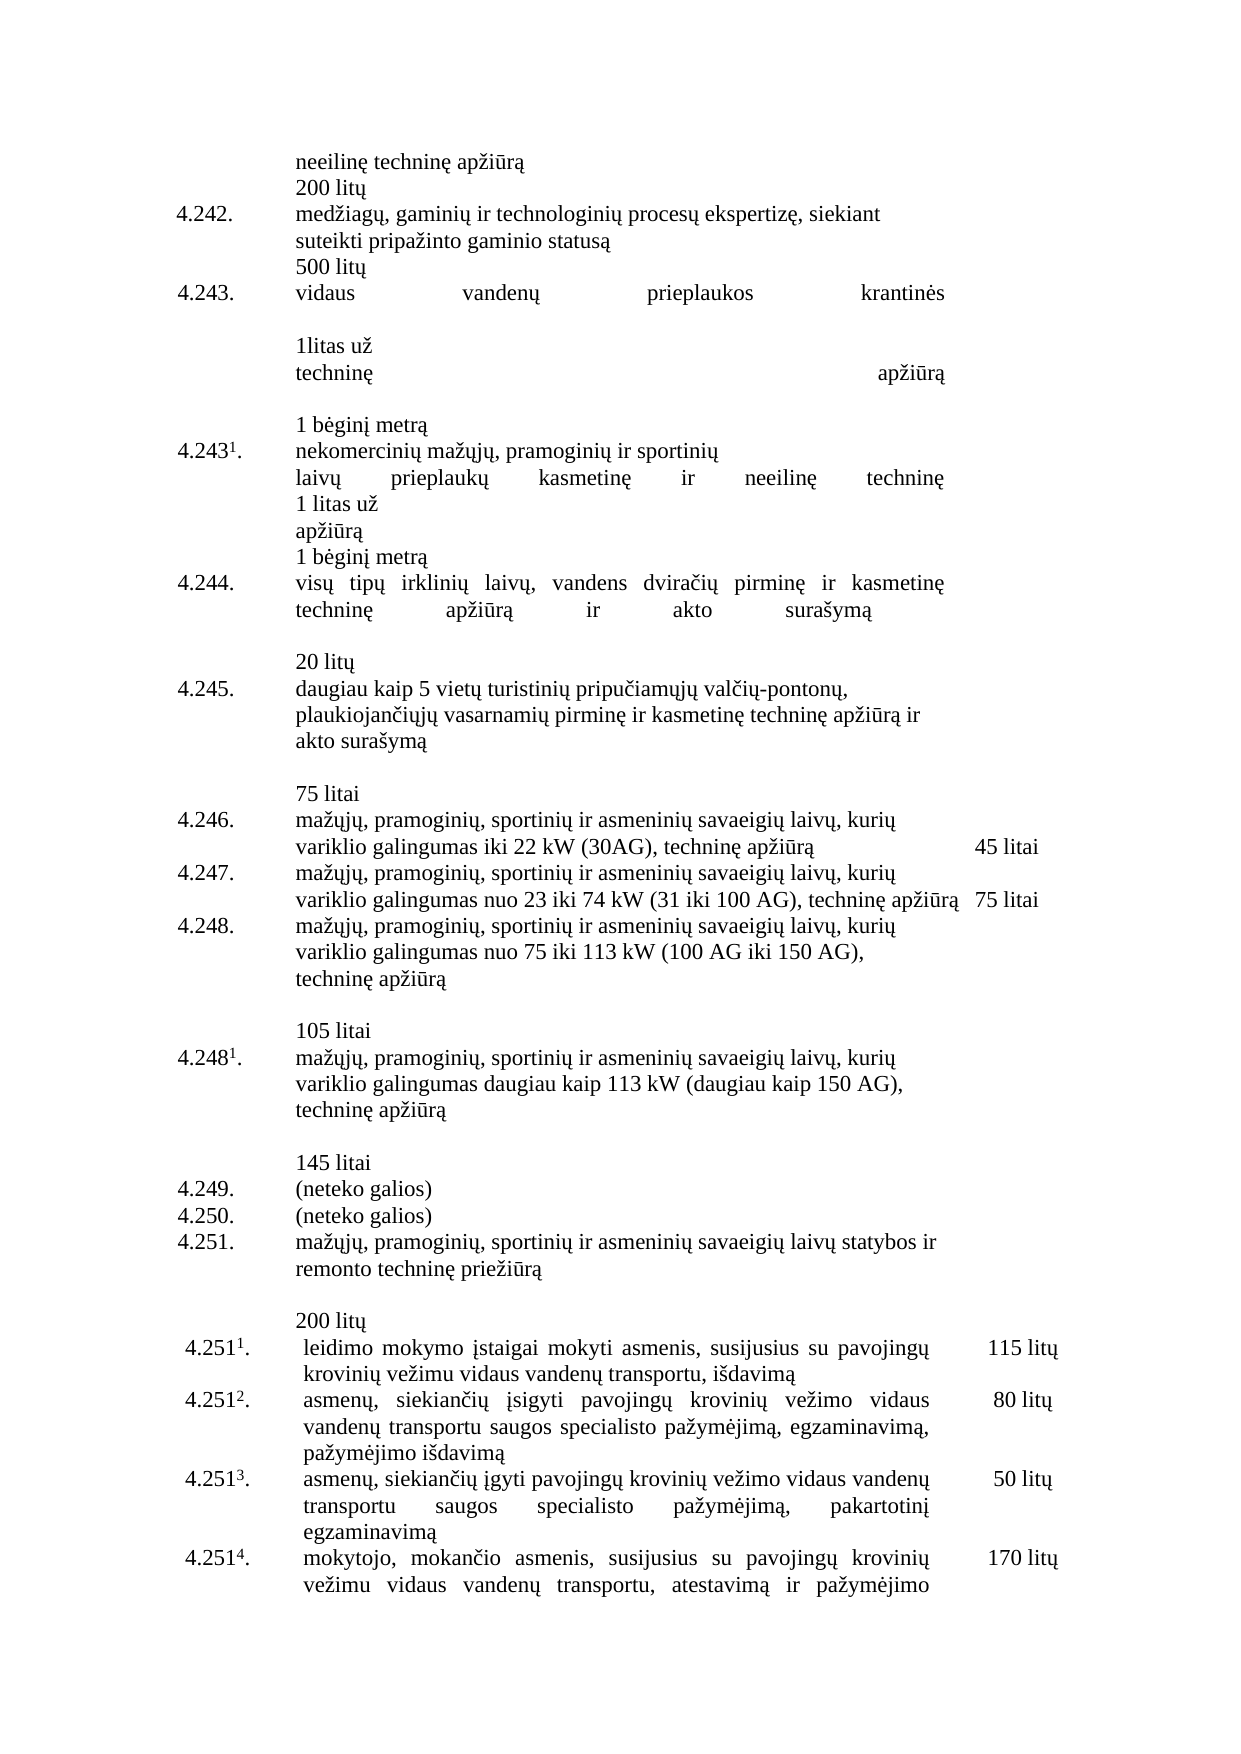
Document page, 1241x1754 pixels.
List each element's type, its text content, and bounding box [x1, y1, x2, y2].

table_header leidimo mokymo įstaigai mokyti asmenis, susijusius su pavojingų krovinių vežimu vidaus vandenų transportu, išdavimą [292, 1334, 942, 1386]
text suteikti pripažinto gaminio statusą 500 litų [176, 227, 945, 279]
text 4.248. mažųjų, pramoginių, sportinių ir asmeninių savaeigių laivų, kurių variklio galingumas nuo 75 iki 113 kW (100 AG iki 150 AG), techninę apžiūrą 105 litai [177, 912, 945, 1044]
table_header 4.2511. [174, 1334, 292, 1386]
table_cell asmenų, siekiančių įgyti pavojingų krovinių vežimo vidaus vandenų transportu saugos specialisto pažymėjimą, pakartotinį egzaminavimą [292, 1465, 942, 1544]
table_cell 4.2512. [174, 1386, 292, 1465]
text 4.246. mažųjų, pramoginių, sportinių ir asmeninių savaeigių laivų, kurių variklio galingumas iki 22 kW (30AG), techninę apžiūrą 45 litai [177, 807, 1122, 859]
text 4.245. daugiau kaip 5 vietų turistinių pripučiamųjų valčių-pontonų, plaukiojančiųjų vasarnamių pirminę ir kasmetinę techninę apžiūrą ir akto surašymą 75 litai [177, 675, 945, 807]
text 4.244. visų tipų irklinių laivų, vandens dviračių pirminę ir kasmetinę techninę apžiūrą ir akto surašymą 20 litų [177, 569, 945, 675]
text 4.242. medžiagų, gaminių ir technologinių procesų ekspertizę, siekiant [176, 200, 945, 227]
text 4.250. (neteko galios) [177, 1202, 945, 1228]
text 4.2481. mažųjų, pramoginių, sportinių ir asmeninių savaeigių laivų, kurių variklio galingumas daugiau kaip 113 kW (daugiau kaip 150 AG), techninę apžiūrą 145 litai [177, 1044, 945, 1176]
text 4.249. (neteko galios) [177, 1176, 945, 1202]
table_cell asmenų, siekiančių įsigyti pavojingų krovinių vežimo vidaus vandenų transportu saugos specialisto pažymėjimą, egzaminavimą, pažymėjimo išdavimą [292, 1386, 942, 1465]
text apžiūrą 1 bėginį metrą [177, 517, 945, 569]
table_cell 80 litų [942, 1386, 1104, 1465]
text 4.251. mažųjų, pramoginių, sportinių ir asmeninių savaeigių laivų statybos ir remonto techninę priežiūrą 200 litų [177, 1228, 945, 1334]
text 4.2431. nekomercinių mažųjų, pramoginių ir sportinių [177, 438, 945, 464]
table_cell 50 litų [942, 1465, 1104, 1544]
text laivų prieplaukų kasmetinę ir neeilinę techninę 1 litas už [177, 464, 945, 517]
table_cell mokytojo, mokančio asmenis, susijusius su pavojingų krovinių vežimu vidaus vandenų transportu, atestavimą ir pažymėjimo [292, 1545, 942, 1597]
text techninę apžiūrą 1 bėginį metrą [177, 358, 945, 438]
table_cell 4.2514. [174, 1545, 292, 1597]
table_header 115 litų [942, 1334, 1104, 1386]
table_cell 4.2513. [174, 1465, 292, 1544]
text neeilinę techninę apžiūrą 200 litų [177, 148, 945, 200]
text 4.247. mažųjų, pramoginių, sportinių ir asmeninių savaeigių laivų, kurių variklio galingumas nuo 23 iki 74 kW (31 iki 100 AG), techninę apžiūrą 75 litai [177, 859, 1122, 912]
text 4.243. vidaus vandenų prieplaukos krantinės 1litas už [177, 279, 945, 358]
table_cell 170 litų [942, 1545, 1104, 1597]
